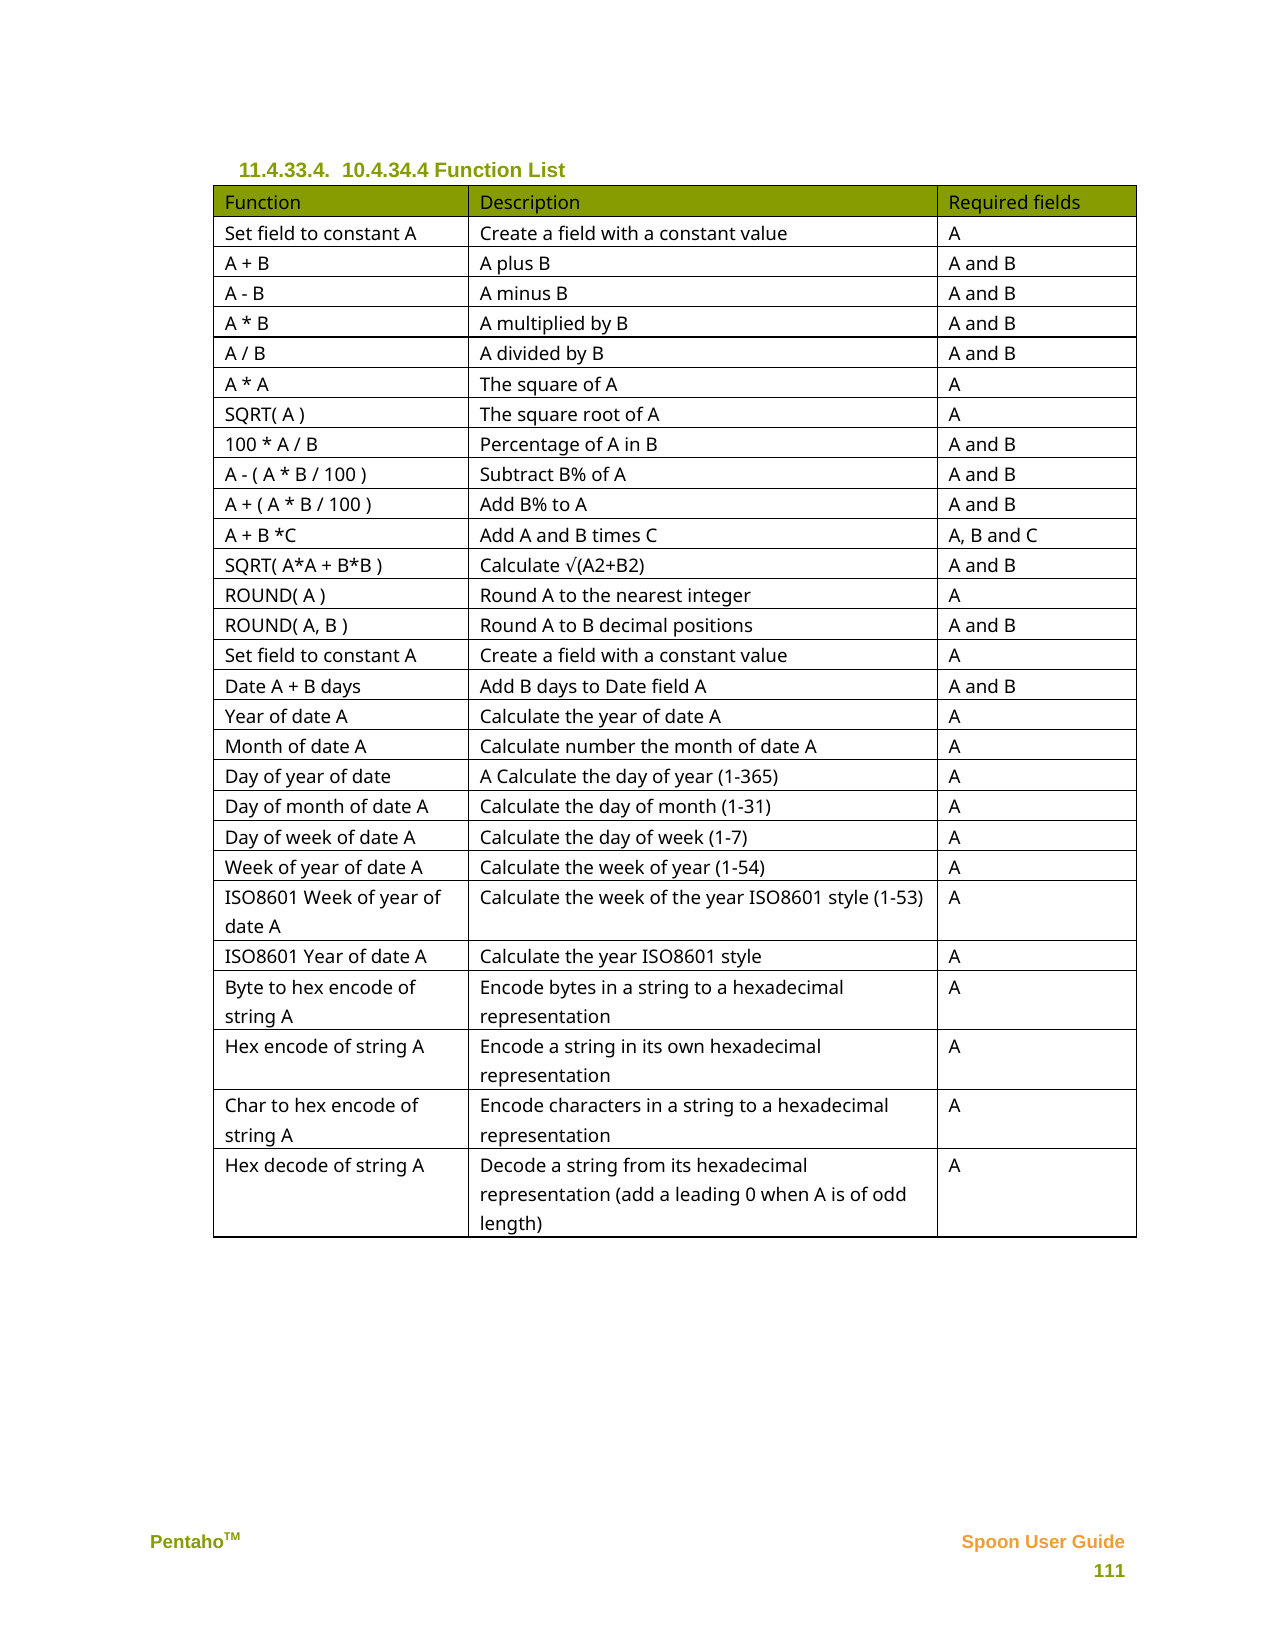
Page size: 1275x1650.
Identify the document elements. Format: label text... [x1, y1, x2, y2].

table_cell A / B [214, 338, 468, 367]
table_cell Calculate the year of date A [469, 700, 937, 729]
table_cell A * B [214, 307, 468, 336]
table_cell A [938, 851, 1136, 880]
table_cell A + B *C [214, 519, 468, 548]
table_cell SQRT( A ) [214, 398, 468, 427]
table_cell A [938, 941, 1136, 970]
table_cell A [938, 791, 1136, 820]
table_cell A and B [938, 277, 1136, 306]
table_cell Year of date A [214, 700, 468, 729]
table_cell A and B [938, 247, 1136, 276]
table_cell A and B [938, 670, 1136, 699]
table_cell Calculate the day of month (1-31) [469, 791, 937, 820]
table_cell ISO8601 Year of date A [214, 941, 468, 970]
table_cell Hex encode of string A [214, 1030, 468, 1088]
table_cell A [938, 971, 1136, 1029]
table_cell A [938, 1149, 1136, 1236]
table_cell Set field to constant A [214, 640, 468, 669]
table_header Required fields [938, 186, 1136, 216]
table_cell A [938, 368, 1136, 397]
table_cell Calculate the week of year (1-54) [469, 851, 937, 880]
table_cell A and B [938, 609, 1136, 638]
table_cell A minus B [469, 277, 937, 306]
table_cell A and B [938, 489, 1136, 518]
table_cell The square of A [469, 368, 937, 397]
table_cell Decode a string from its hexadecimal representation (add a leading 0 when A is of odd length) [469, 1149, 937, 1236]
table_cell Calculate the year ISO8601 style [469, 941, 937, 970]
table_cell A [938, 821, 1136, 850]
table_cell Month of date A [214, 730, 468, 759]
table_cell A divided by B [469, 338, 937, 367]
table_cell Round A to B decimal positions [469, 609, 937, 638]
table_cell Add B days to Date field A [469, 670, 937, 699]
table_cell A * A [214, 368, 468, 397]
table_cell A [938, 700, 1136, 729]
table_cell Hex decode of string A [214, 1149, 468, 1236]
table_cell Day of month of date A [214, 791, 468, 820]
table_cell A and B [938, 549, 1136, 578]
table_cell Date A + B days [214, 670, 468, 699]
table_cell Add A and B times C [469, 519, 937, 548]
table_cell A, B and C [938, 519, 1136, 548]
table_cell A [938, 760, 1136, 789]
table_cell A and B [938, 428, 1136, 457]
table_cell A [938, 640, 1136, 669]
table_cell A multiplied by B [469, 307, 937, 336]
table_cell A and B [938, 307, 1136, 336]
table_cell ROUND( A, B ) [214, 609, 468, 638]
table_cell SQRT( A*A + B*B ) [214, 549, 468, 578]
table_cell Subtract B% of A [469, 458, 937, 487]
table_cell Encode characters in a string to a hexadecimal representation [469, 1090, 937, 1148]
table_cell Calculate number the month of date A [469, 730, 937, 759]
table_cell A [938, 1030, 1136, 1088]
table_cell 100 * A / B [214, 428, 468, 457]
table_cell A and B [938, 338, 1136, 367]
table_cell Week of year of date A [214, 851, 468, 880]
table_cell A [938, 579, 1136, 608]
subtitle 10.4.34.4 Function List [239, 150, 1125, 185]
table_cell A [938, 398, 1136, 427]
table_cell Calculate √(A2+B2) [469, 549, 937, 578]
table_cell Encode bytes in a string to a hexadecimal representation [469, 971, 937, 1029]
table_cell A Calculate the day of year (1-365) [469, 760, 937, 789]
table_cell ISO8601 Week of year of date A [214, 881, 468, 939]
table_cell Calculate the week of the year ISO8601 style (1-53) [469, 881, 937, 939]
table_cell Add B% to A [469, 489, 937, 518]
table_cell ROUND( A ) [214, 579, 468, 608]
table_cell Calculate the day of week (1-7) [469, 821, 937, 850]
table_cell Set field to constant A [214, 217, 468, 246]
table_cell Encode a string in its own hexadecimal representation [469, 1030, 937, 1088]
table_cell A [938, 881, 1136, 939]
table_cell A plus B [469, 247, 937, 276]
table_cell Create a field with a constant value [469, 217, 937, 246]
table_cell Byte to hex encode of string A [214, 971, 468, 1029]
table_cell A - ( A * B / 100 ) [214, 458, 468, 487]
table_cell A - B [214, 277, 468, 306]
table_cell A [938, 730, 1136, 759]
table_cell A [938, 217, 1136, 246]
table_cell Day of year of date [214, 760, 468, 789]
table_cell Round A to the nearest integer [469, 579, 937, 608]
table_cell Day of week of date A [214, 821, 468, 850]
table_header Description [469, 186, 937, 216]
table_cell Create a field with a constant value [469, 640, 937, 669]
table_cell The square root of A [469, 398, 937, 427]
table_cell A and B [938, 458, 1136, 487]
table_cell Percentage of A in B [469, 428, 937, 457]
table_cell A + B [214, 247, 468, 276]
table_cell Char to hex encode of string A [214, 1090, 468, 1148]
table_cell A [938, 1090, 1136, 1148]
table_cell A + ( A * B / 100 ) [214, 489, 468, 518]
table_header Function [214, 186, 468, 216]
